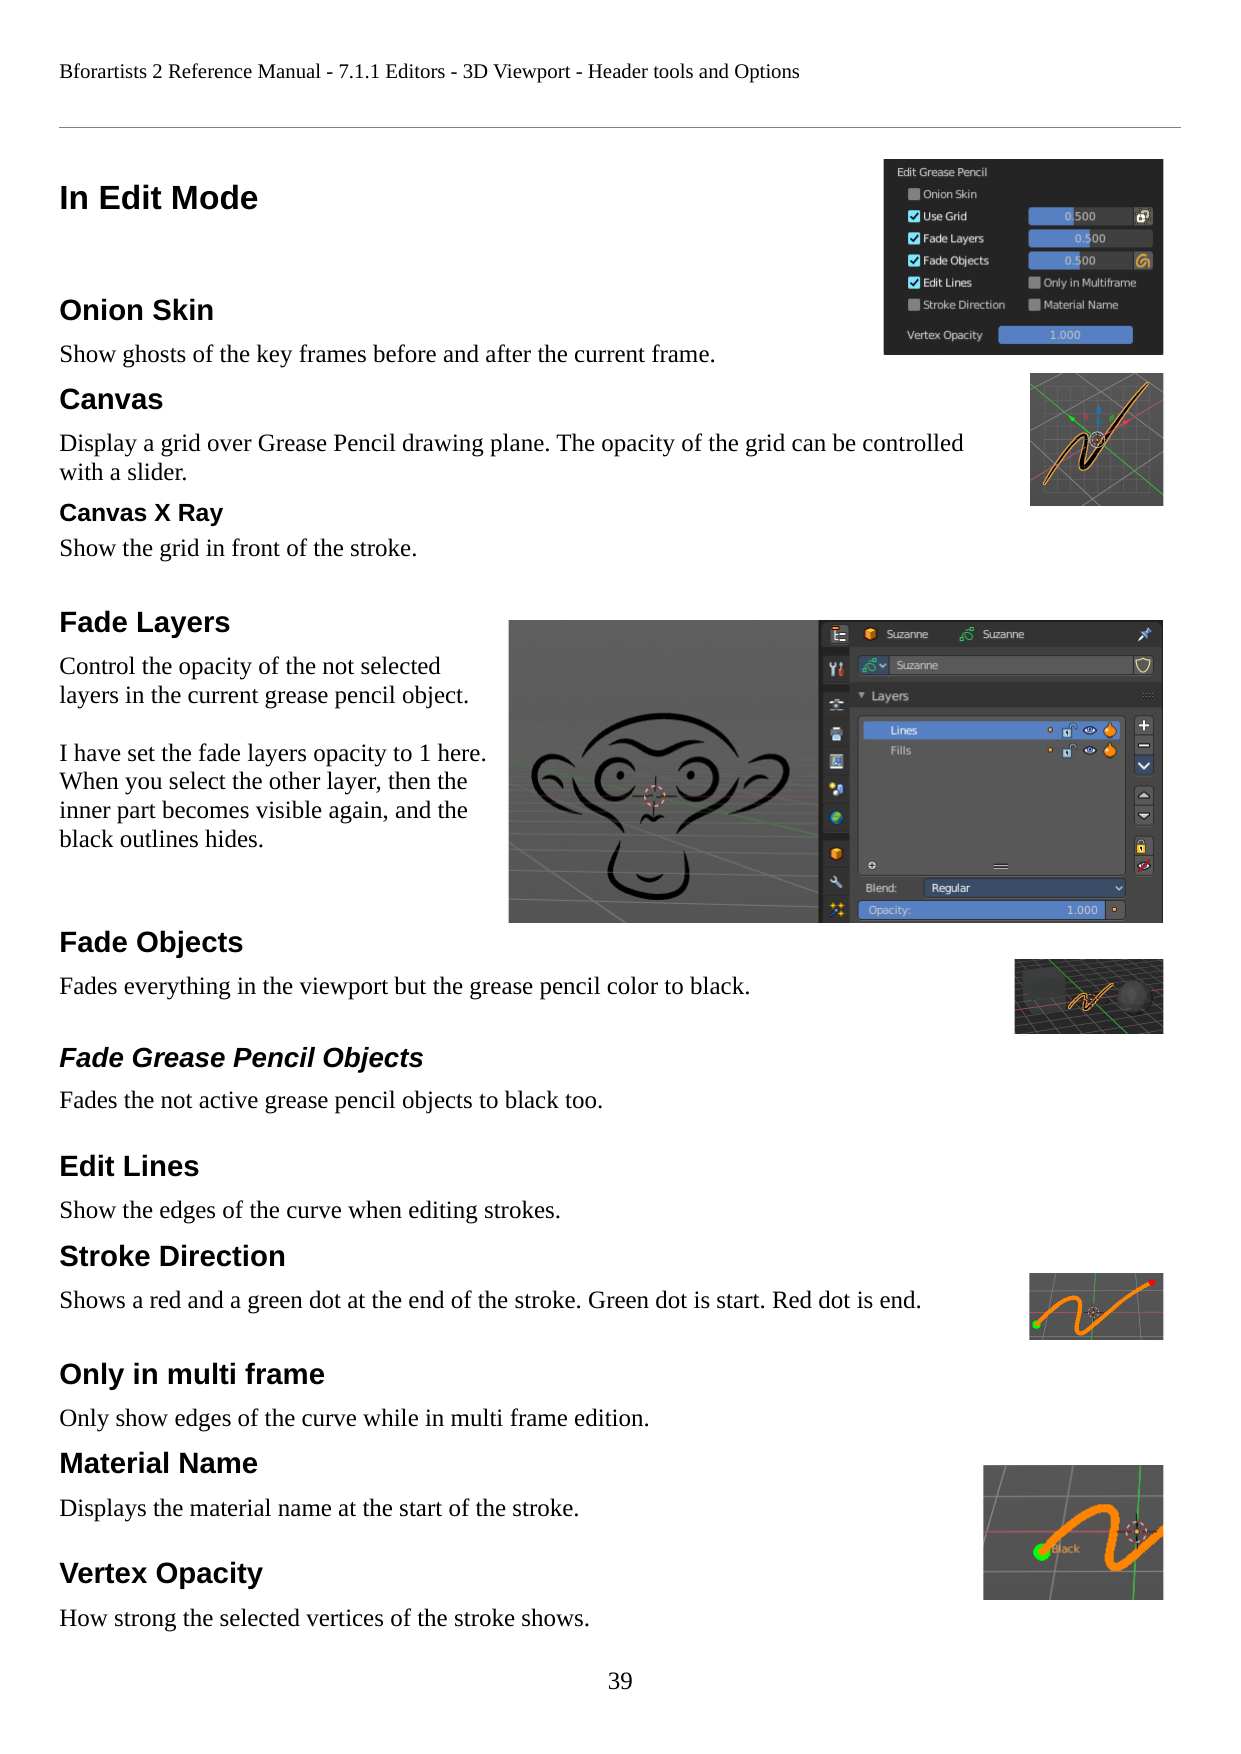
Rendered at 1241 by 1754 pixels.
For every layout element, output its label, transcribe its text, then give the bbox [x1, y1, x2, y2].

text Shows a red and a green dot at the end of the stroke. Green dot is start. Red dot is end. [59, 1285, 1029, 1313]
text Fades everything in the viewport but the grease pencil color to black. [59, 971, 1014, 1000]
text Displays the material name at the start of the stroke. [59, 1493, 983, 1521]
text Only show edges of the curve while in multi frame edition. [59, 1403, 1181, 1432]
subtitle Canvas [59, 382, 1030, 416]
subtitle Canvas X Ray [59, 498, 1181, 527]
text Show ghosts of the key frames before and after the current frame. [59, 339, 1181, 367]
subtitle Vertex Opacity [59, 1556, 983, 1590]
subtitle Onion Skin [59, 292, 883, 326]
text Show the grid in front of the stroke. [59, 533, 1181, 562]
subtitle Material Name [59, 1446, 1181, 1480]
subtitle Stroke Direction [59, 1238, 1181, 1272]
picture [508, 620, 1164, 923]
subtitle [1164, 178, 1181, 216]
text Display a grid over Grease Pencil drawing plane. The opacity of the grid can be controlled with a slider. [59, 428, 1030, 486]
subtitle In Edit Mode [59, 178, 883, 216]
subtitle Fade Layers [59, 605, 1181, 639]
subtitle Only in multi frame [59, 1357, 1181, 1391]
text Control the opacity of the not selected layers in the current grease pencil object. [59, 651, 508, 709]
text Fades the not active grease pencil objects to black too. [59, 1085, 1181, 1114]
picture [1030, 373, 1164, 506]
picture [983, 1465, 1164, 1600]
text I have set the fade layers opacity to 1 here. When you select the other layer, then the inner part becomes visible again, and the black outlines hides. [59, 738, 508, 853]
subtitle [1164, 382, 1181, 416]
subtitle [1164, 292, 1181, 326]
picture [1029, 1273, 1164, 1340]
picture [883, 159, 1164, 355]
text Show the edges of the curve when editing strokes. [59, 1195, 1181, 1224]
subtitle Edit Lines [59, 1149, 1181, 1183]
text How strong the selected vertices of the stroke shows. [59, 1603, 1181, 1631]
subtitle [1164, 1556, 1181, 1590]
subtitle Fade Objects [59, 925, 1181, 958]
subtitle Fade Grease Pencil Objects [59, 1041, 1181, 1073]
picture [1014, 959, 1164, 1034]
